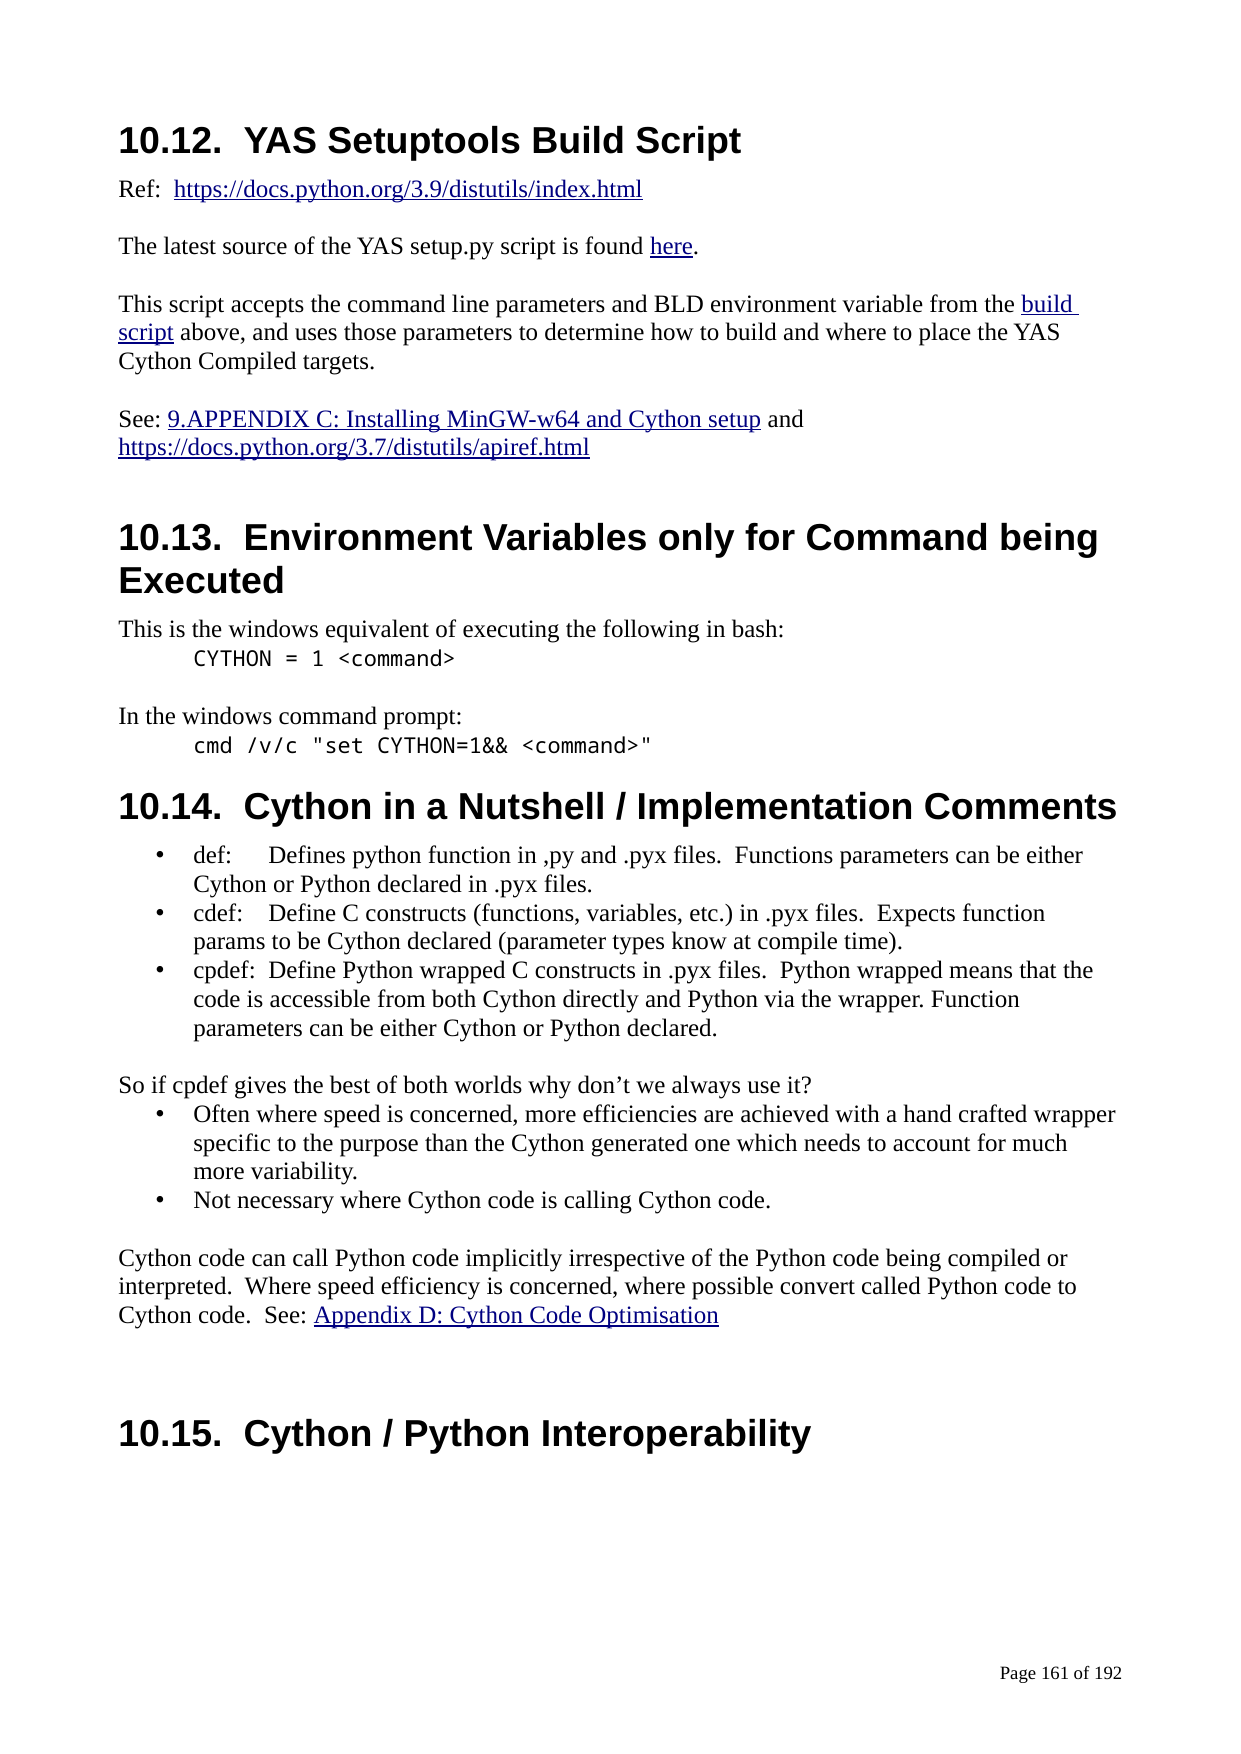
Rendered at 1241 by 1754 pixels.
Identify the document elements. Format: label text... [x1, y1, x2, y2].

list Not necessary where Cython code is calling Cython code. [156, 1185, 1122, 1214]
list cpdef: Define Python wrapped C constructs in .pyx files. Python wrapped means that the code is accessible from both Cython directly and Python via the wrapper. Function parameters can be either Cython or Python declared. [156, 955, 1122, 1041]
subtitle Cython in a Nutshell / Implementation Comments [118, 784, 1122, 828]
text This script accepts the command line parameters and BLD environment variable from the build script above, and uses those parameters to determine how to build and where to place the YAS Cython Compiled targets. [118, 289, 1122, 375]
subtitle YAS Setuptools Build Script [118, 118, 1122, 161]
text CYTHON = 1 <command> [193, 642, 1122, 672]
text This is the windows equivalent of executing the following in bash: [118, 614, 1122, 642]
list Often where speed is concerned, more efficiencies are achieved with a hand crafted wrapper specific to the purpose than the Cython generated one which needs to account for much more variability. [156, 1099, 1122, 1185]
subtitle Cython / Python Interoperability [118, 1411, 1122, 1454]
text So if cpdef gives the best of both worlds why don’t we always use it? [118, 1070, 1122, 1099]
list cdef: Define C constructs (functions, variables, etc.) in .pyx files. Expects function params to be Cython declared (parameter types know at compile time). [156, 898, 1122, 955]
list def: Defines python function in ,py and .pyx files. Functions parameters can be either Cython or Python declared in .pyx files. [156, 840, 1122, 898]
subtitle Environment Variables only for Command being Executed [118, 515, 1122, 601]
text See: 9.APPENDIX C: Installing MinGW-w64 and Cython setup and https://docs.python.org/3.7/distutils/apiref.html [118, 404, 1122, 461]
text Cython code can call Python code implicitly irrespective of the Python code being compiled or interpreted. Where speed efficiency is concerned, where possible convert called Python code to Cython code. See: Appendix D: Cython Code Optimisation [118, 1243, 1122, 1329]
text Ref: https://docs.python.org/3.9/distutils/index.html [118, 174, 1122, 202]
text cmd /v/c "set CYTHON=1&& <command>" [193, 730, 1122, 759]
text In the windows command prompt: [118, 701, 1122, 730]
text The latest source of the YAS setup.py script is found here. [118, 231, 1122, 260]
